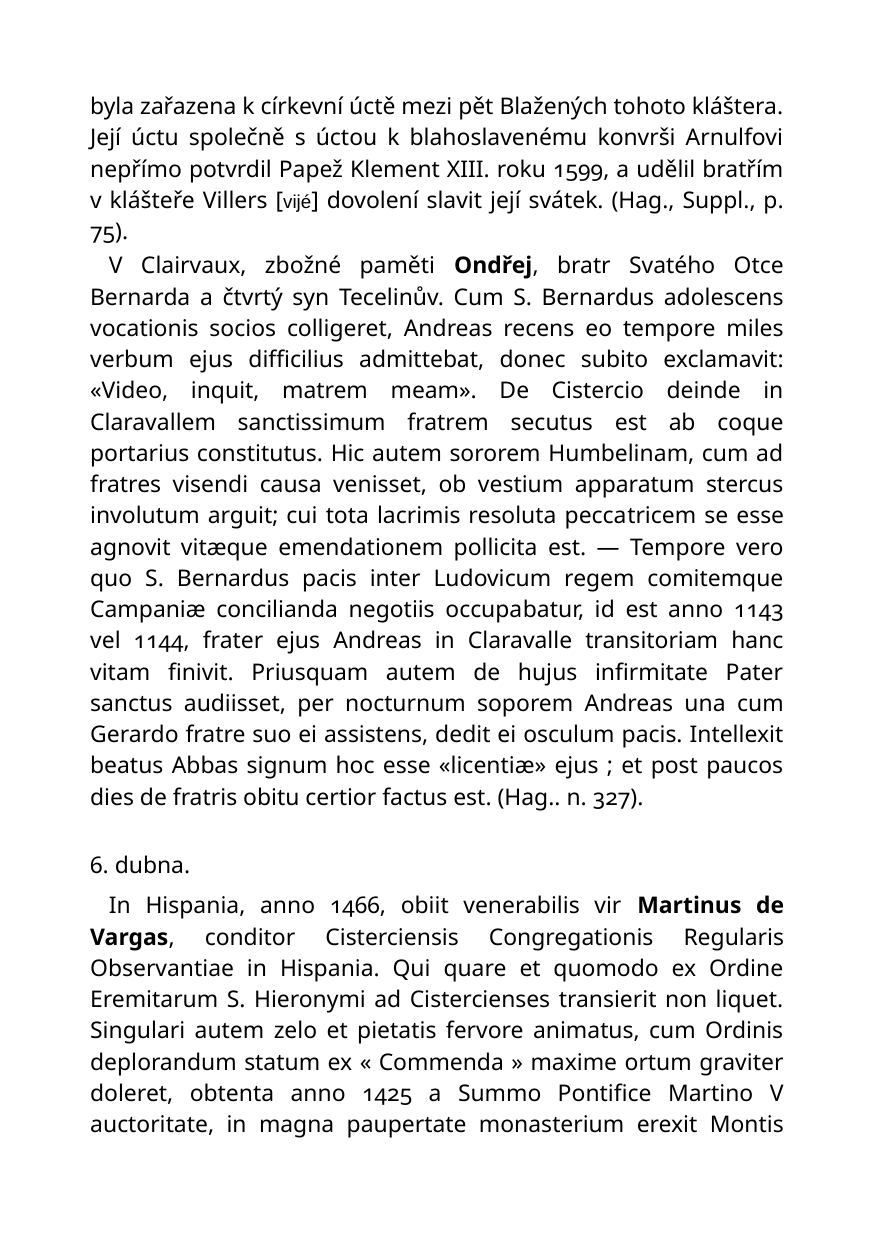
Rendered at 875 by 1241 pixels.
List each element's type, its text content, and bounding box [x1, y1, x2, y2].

text V Clairvaux, zbožné paměti Ondřej, bratr Svatého Otce Bernarda a čtvrtý syn Tecelinův. Cum S. Bernardus adolescens vocationis socios colligeret, Andreas recens eo tempore miles verbum ejus difficilius admittebat, donec subito exclamavit: «Video, inquit, matrem meam». De Cistercio deinde in Claravallem sanctissimum fratrem secutus est ab coque portarius constitutus. Hic autem sororem Humbelinam, cum ad fratres visendi causa venisset, ob vestium apparatum stercus involutum arguit; cui tota lacrimis resoluta pecca­tricem se esse agnovit vitæque emendationem pollicita est. — Tempore vero quo S. Bernardus pacis inter Ludovicum regem comitemque Campaniæ concilianda negotiis occupa­batur, id est anno 1143 vel 1144, frater ejus Andreas in Claravalle transitoriam hanc vitam finivit. Priusquam autem de hujus infirmitate Pater sanctus audiisset, per nocturnum soporem Andreas una cum Gerardo fratre suo ei assistens, dedit ei osculum pacis. Intellexit beatus Abbas signum hoc esse «licentiæ» ejus ; et post paucos dies de fratris obitu certior factus est. (Hag.. n. 327). [90, 249, 784, 812]
text 6. dubna. [90, 849, 784, 880]
text In Hispania, anno 1466, obiit venerabilis vir Martinus de Vargas, conditor Cisterciensis Congregationis Regularis Observantiae in Hispania. Qui quare et quomodo ex Ordine Eremitarum S. Hieronymi ad Cistercienses transierit non liquet. Singulari autem zelo et pietatis fervore animatus, cum Ordinis deplorandum statum ex « Commenda » maxime ortum graviter doleret, obtenta anno 1425 a Summo Pontifice Martino V auctoritate, in magna paupertate monasterium erexit Montis [90, 889, 784, 1139]
text byla zařazena k církevní úctě mezi pět Blažených tohoto kláštera. Její úctu společně s úctou k blahoslavenému konvrši Arnulfovi nepřímo potvrdil Papež Klement XIII. roku 1599, a udělil bratřím v klášteře Villers [vijé] dovolení slavit její svátek. (Hag., Suppl., p. 75). [90, 90, 784, 246]
